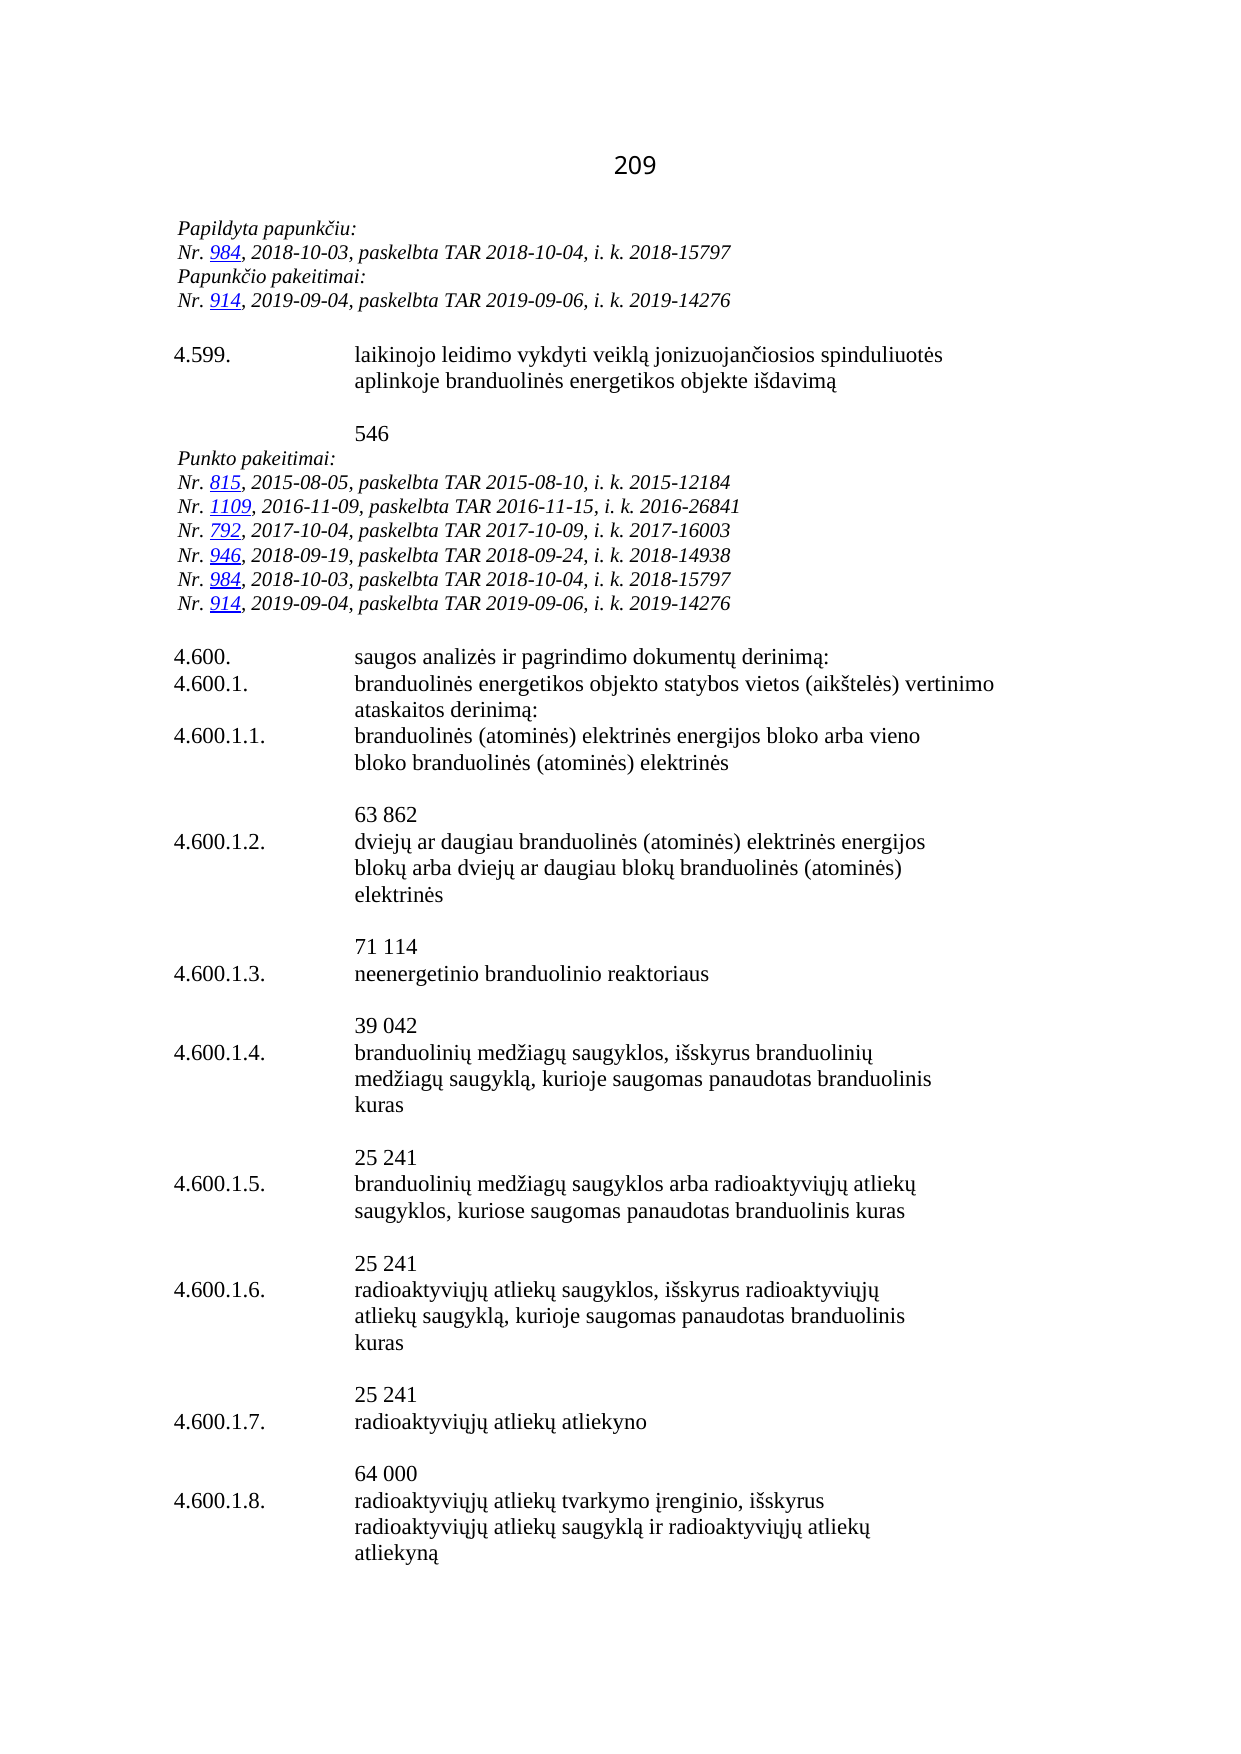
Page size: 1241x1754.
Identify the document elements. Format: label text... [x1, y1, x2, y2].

text 4.600.1.1. branduolinės (atominės) elektrinės energijos bloko arba vieno bloko branduolinės (atominės) elektrinės 63 862 [174, 722, 945, 828]
text Papildyta papunkčiu: [177, 216, 1093, 240]
text 4.599. laikinojo leidimo vykdyti veiklą jonizuojančiosios spinduliuotės aplinkoje branduolinės energetikos objekte išdavimą 546 [174, 341, 945, 446]
text 4.600.1.6. radioaktyviųjų atliekų saugyklos, išskyrus radioaktyviųjų atliekų saugyklą, kurioje saugomas panaudotas branduolinis kuras 25 241 [174, 1276, 945, 1408]
text Nr. 914, 2019-09-04, paskelbta TAR 2019-09-06, i. k. 2019-14276 [177, 591, 1093, 615]
text Nr. 984, 2018-10-03, paskelbta TAR 2018-10-04, i. k. 2018-15797 [177, 240, 1093, 264]
text 4.600.1.5. branduolinių medžiagų saugyklos arba radioaktyviųjų atliekų saugyklos, kuriose saugomas panaudotas branduolinis kuras 25 241 [174, 1171, 945, 1276]
text 4.600.1.4. branduolinių medžiagų saugyklos, išskyrus branduolinių medžiagų saugyklą, kurioje saugomas panaudotas branduolinis kuras 25 241 [174, 1039, 945, 1171]
text Nr. 914, 2019-09-04, paskelbta TAR 2019-09-06, i. k. 2019-14276 [177, 288, 1093, 312]
text 4.600.1.8. radioaktyviųjų atliekų tvarkymo įrenginio, išskyrus radioaktyviųjų atliekų saugyklą ir radioaktyviųjų atliekų atliekyną [174, 1487, 945, 1566]
text 4.600.1.3. neenergetinio branduolinio reaktoriaus 39 042 [174, 960, 945, 1039]
text 4.600.1. branduolinės energetikos objekto statybos vietos (aikštelės) vertinimo ataskaitos derinimą: [174, 670, 1034, 722]
text Nr. 1109, 2016-11-09, paskelbta TAR 2016-11-15, i. k. 2016-26841 [177, 494, 1093, 518]
text Nr. 815, 2015-08-05, paskelbta TAR 2015-08-10, i. k. 2015-12184 [177, 470, 1093, 494]
text Nr. 946, 2018-09-19, paskelbta TAR 2018-09-24, i. k. 2018-14938 [177, 542, 1093, 567]
text Nr. 792, 2017-10-04, paskelbta TAR 2017-10-09, i. k. 2017-16003 [177, 518, 1093, 542]
text 4.600. saugos analizės ir pagrindimo dokumentų derinimą: [174, 643, 1034, 670]
text 4.600.1.2. dviejų ar daugiau branduolinės (atominės) elektrinės energijos blokų arba dviejų ar daugiau blokų branduolinės (atominės) elektrinės 71 114 [174, 828, 945, 960]
text Nr. 984, 2018-10-03, paskelbta TAR 2018-10-04, i. k. 2018-15797 [177, 567, 1093, 591]
text 4.600.1.7. radioaktyviųjų atliekų atliekyno 64 000 [174, 1408, 945, 1487]
text Punkto pakeitimai: [177, 446, 1093, 470]
text Papunkčio pakeitimai: [177, 264, 1093, 288]
